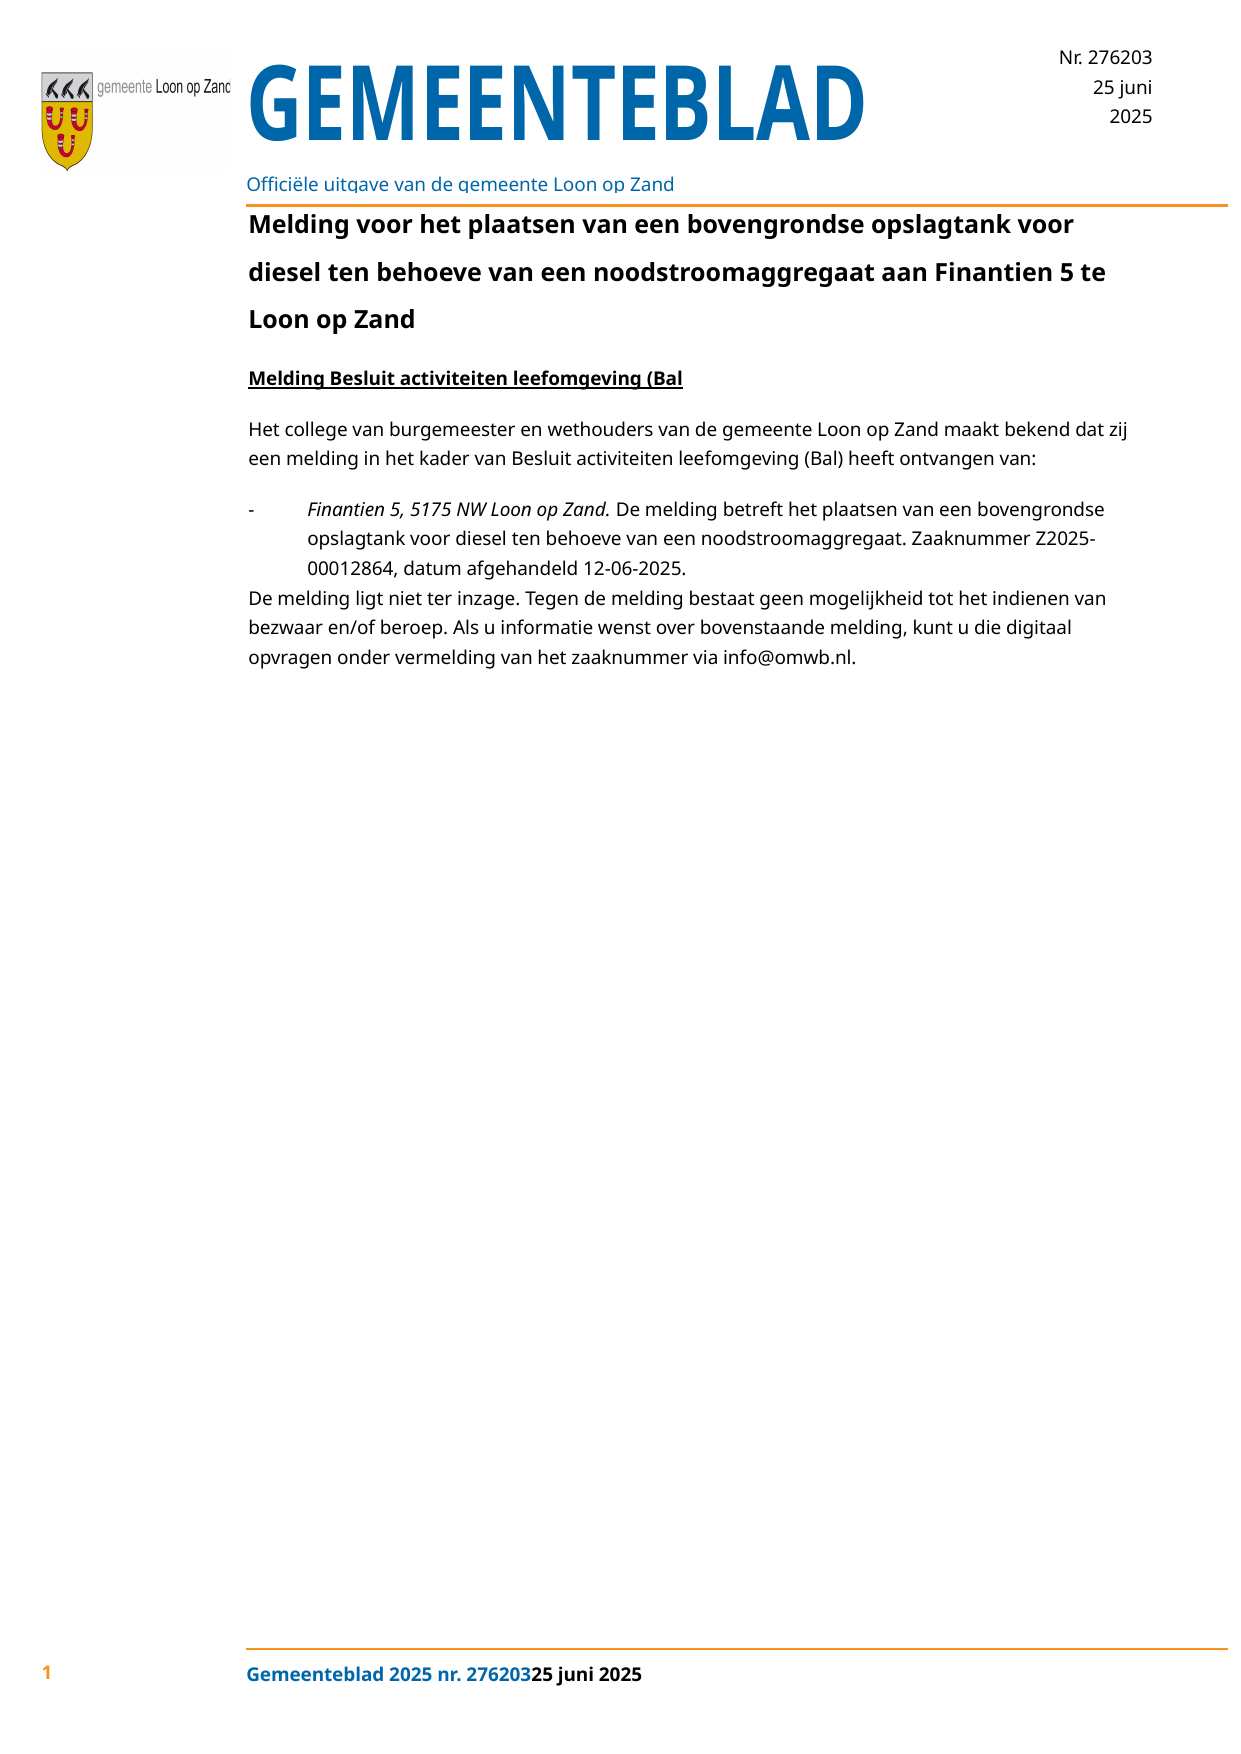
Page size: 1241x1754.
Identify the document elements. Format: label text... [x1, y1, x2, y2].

text Het college van burgemeester en wethouders van de gemeente Loon op Zand maakt bekend dat zij een melding in het kader van Besluit activiteiten leefomgeving (Bal) heeft ontvangen van: [248, 416, 1152, 471]
text Melding voor het plaatsen van een bovengrondse opslagtank voor diesel ten behoeve van een noodstroomaggregaat aan Finantien 5 te Loon op Zand [248, 207, 1152, 336]
picture [41, 47, 231, 172]
text Melding Besluit activiteiten leefomgeving (Bal [248, 366, 1152, 391]
text De melding ligt niet ter inzage. Tegen de melding bestaat geen mogelijkheid tot het indienen van bezwaar en/of beroep. Als u informatie wenst over bovenstaande melding, kunt u die digitaal opvragen onder vermelding van het zaaknummer via info@omwb.nl. [248, 585, 1152, 669]
list Finantien 5, 5175 NW Loon op Zand. De melding betreft het plaatsen van een bovengrondse opslagtank voor diesel ten behoeve van een noodstroomaggregaat. Zaaknummer Z2025-00012864, datum afgehandeld 12-06-2025. [248, 496, 1152, 581]
